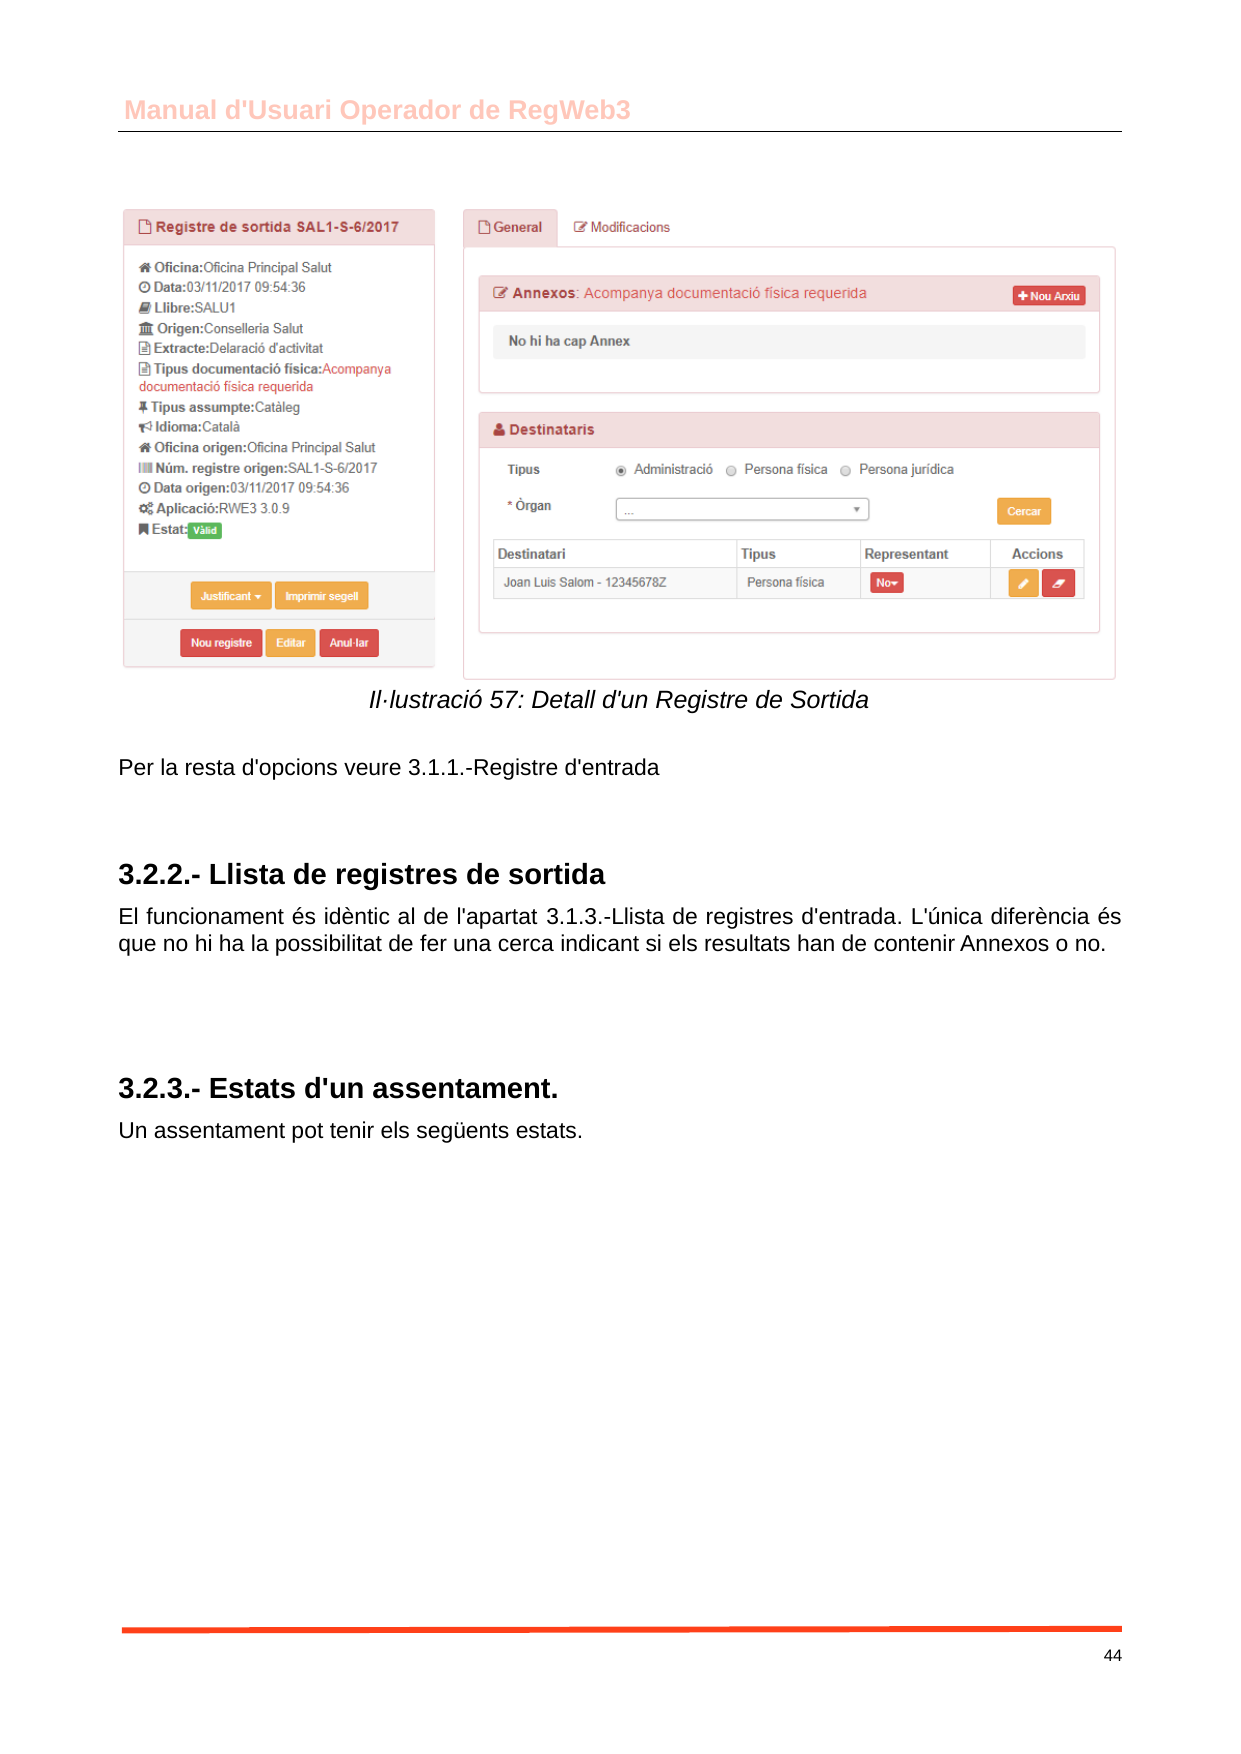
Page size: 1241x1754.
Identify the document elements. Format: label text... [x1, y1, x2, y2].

text Per la resta d'opcions veure 3.1.1.-Registre d'entrada [118, 754, 1122, 781]
subtitle Estats d'un assentament. [118, 1071, 1122, 1104]
text El funcionament és idèntic al de l'apartat 3.1.3.-Llista de registres d'entrada. L'única diferència és que no hi ha la possibilitat de fer una cerca indicant si els resultats han de contenir Annexos o no. [118, 903, 1122, 956]
text Il·lustració 57: Detall d'un Registre de Sortida [118, 686, 1122, 714]
text Un assentament pot tenir els següents estats. [118, 1117, 1122, 1143]
picture [118, 204, 1123, 686]
subtitle Llista de registres de sortida [118, 857, 1122, 891]
